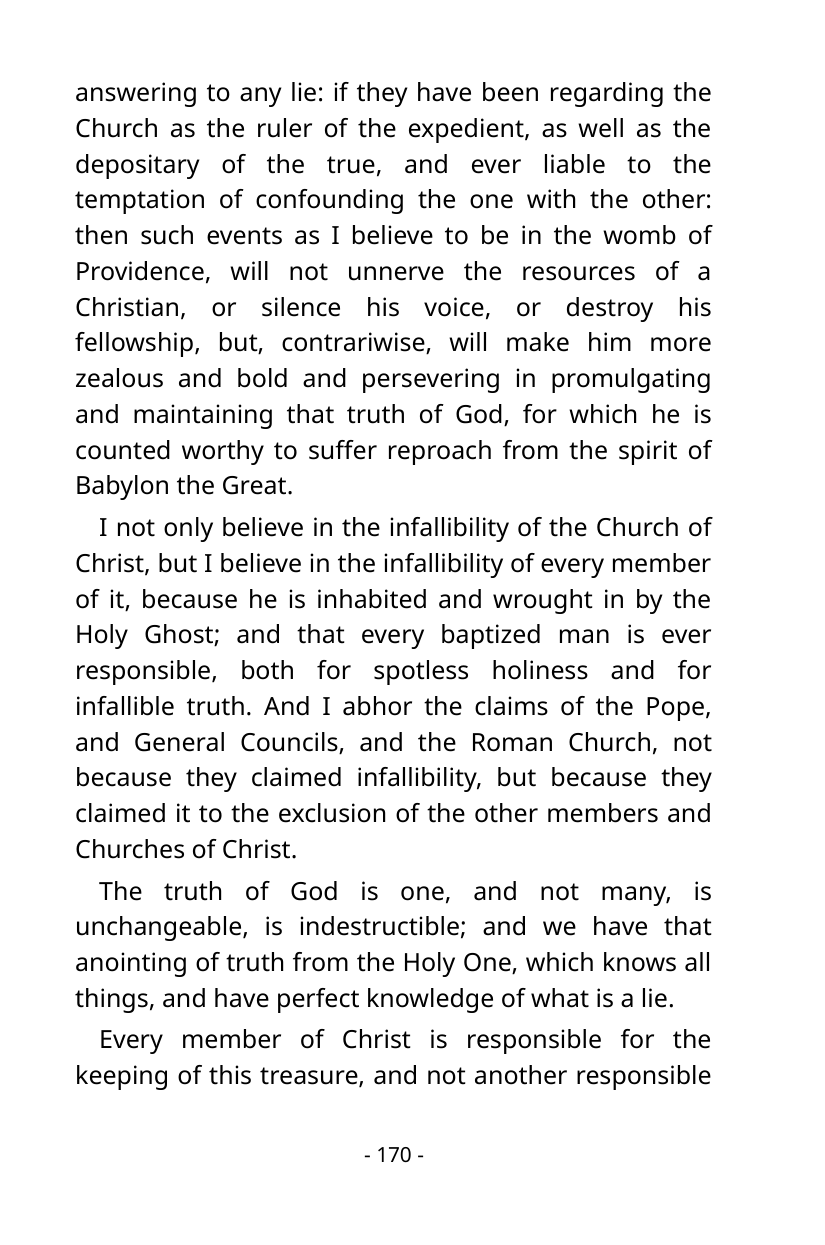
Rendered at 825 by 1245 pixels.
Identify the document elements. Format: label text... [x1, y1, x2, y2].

text The truth of God is one, and not many, is unchangeable, is indestructible; and we have that anointing of truth from the Holy One, which knows all things, and have perfect knowledge of what is a lie. [75, 873, 712, 1014]
text answering to any lie: if they have been regarding the Church as the ruler of the expedient, as well as the depositary of the true, and ever liable to the temptation of confounding the one with the other: then such events as I believe to be in the womb of Providence, will not unnerve the resources of a Christian, or silence his voice, or destroy his fellowship, but, contrariwise, will make him more zealous and bold and persevering in promulgating and maintaining that truth of God, for which he is counted worthy to suffer reproach from the spirit of Babylon the Great. [75, 75, 712, 502]
text I not only believe in the infallibility of the Church of Christ, but I believe in the infallibility of every member of it, because he is inhabited and wrought in by the Holy Ghost; and that every baptized man is ever responsible, both for spotless holiness and for infallible truth. And I abhor the claims of the Pope, and General Councils, and the Roman Church, not because they claimed infallibility, but because they claimed it to the exclusion of the other members and Churches of Christ. [75, 510, 712, 865]
text Every member of Christ is responsible for the keeping of this treasure, and not another responsible [75, 1022, 712, 1092]
